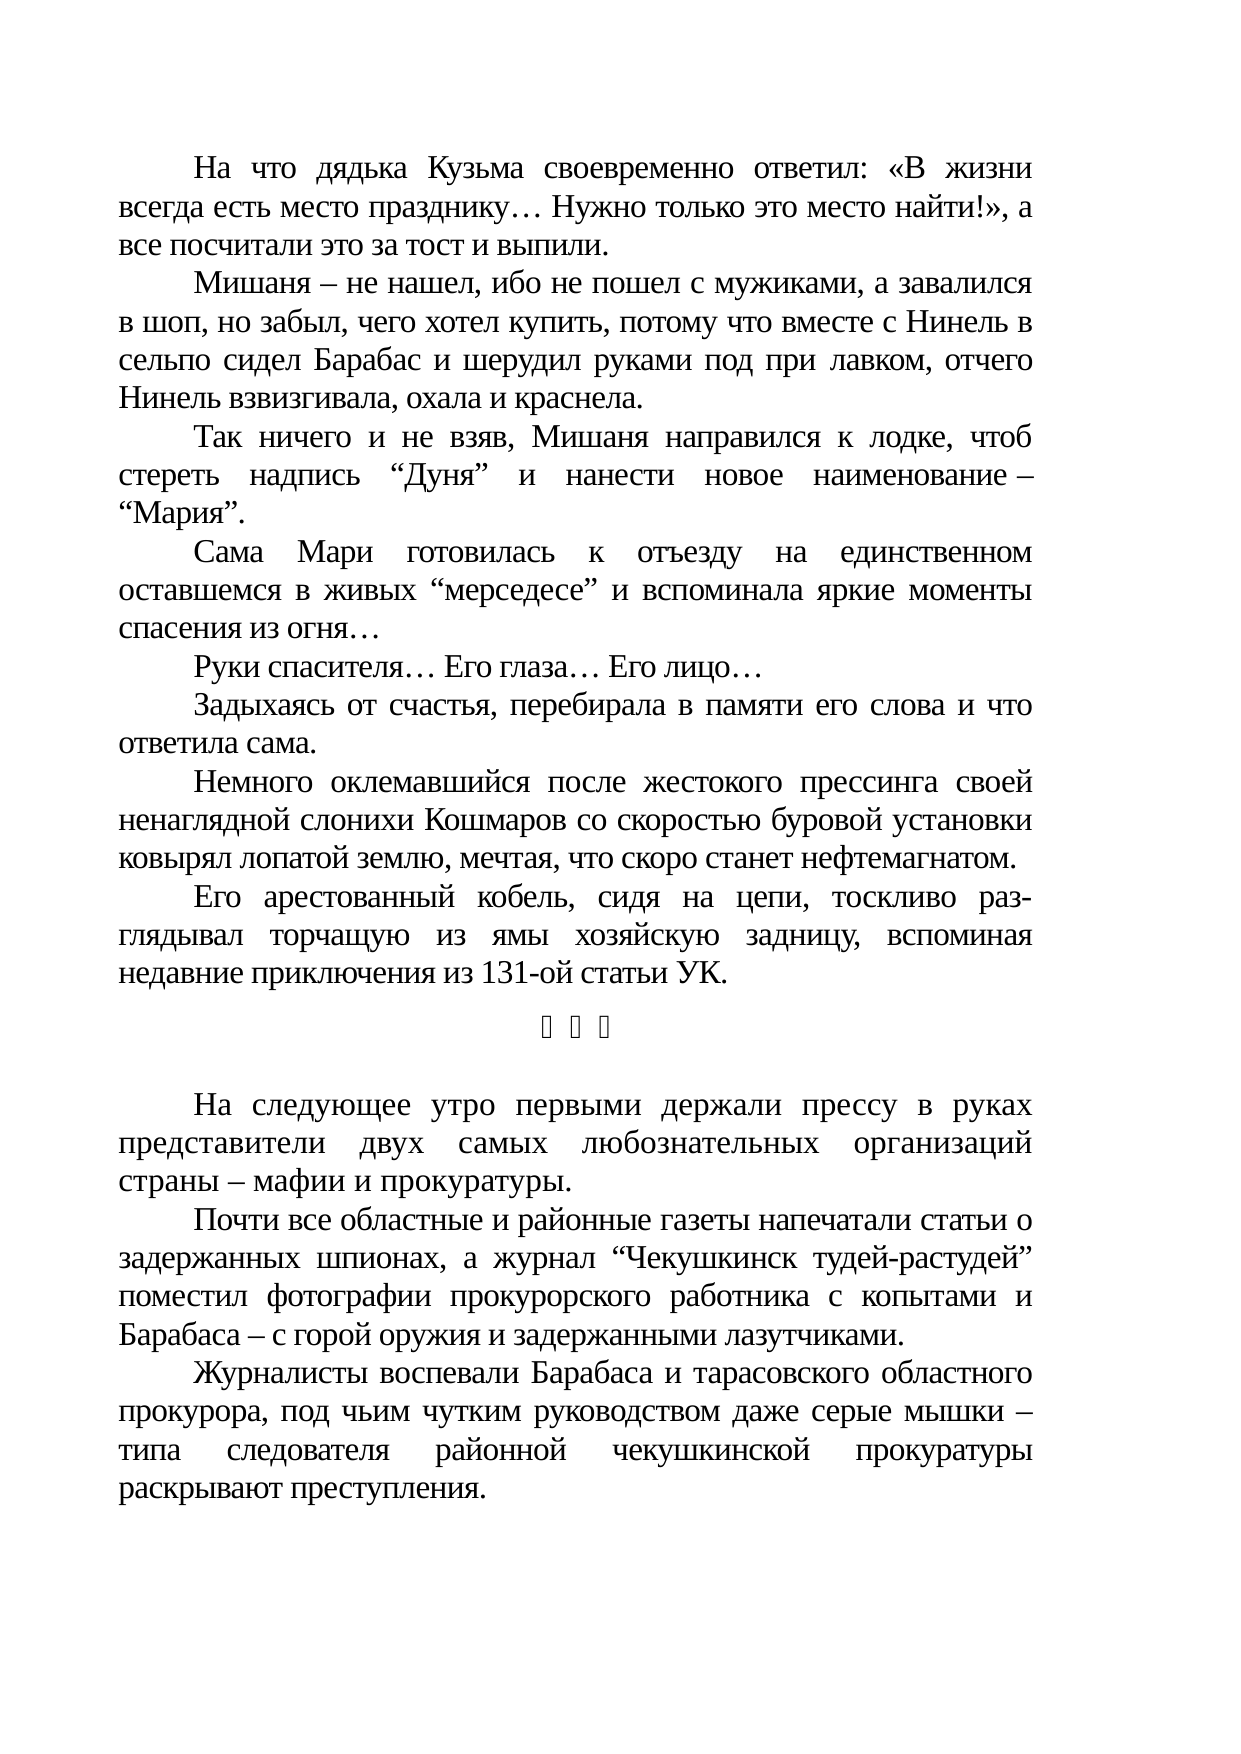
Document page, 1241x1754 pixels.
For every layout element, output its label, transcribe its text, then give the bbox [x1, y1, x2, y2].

subtitle На что дядька Кузьма своевременно ответил: «В жизни всегда есть место празднику… Нужно только это место найти!», а все посчитали это за тост и выпили. [118, 148, 1033, 263]
subtitle Так ничего и не взяв, Мишаня направился к лодке, чтоб стереть надпись “Дуня” и нанести новое наименование – “Мария”. [118, 416, 1033, 531]
subtitle На следующее утро первыми держали прессу в руках представители двух самых любознательных организаций страны – мафии и прокуратуры. [118, 1084, 1033, 1199]
subtitle Немного оклемавшийся после жестокого прессинга своей ненаглядной слонихи Кошмаров со скоростью буровой установки ковырял лопатой землю, мечтая, что скоро станет нефтемагнатом. [118, 761, 1033, 876]
text * * * [118, 1015, 1033, 1045]
subtitle Журналисты воспевали Барабаса и тарасовского областного прокурора, под чьим чутким руководством даже серые мышки – типа следователя районной чекушкинской прокуратуры раскрывают преступления. [118, 1352, 1033, 1505]
subtitle Сама Mари готовилась к отъезду на единственном оставшемся в живых “мерседесе” и вспоминала яркие моменты спасения из огня… [118, 531, 1033, 646]
subtitle Руки спасителя… Его глаза… Его лицо… [118, 646, 1033, 684]
subtitle Его арестованный кобель, сидя на цепи, тоскливо раз- глядывал торчащую из ямы хозяйскую задницу, вспоминая недавние приключения из 131-ой статьи УК. [118, 876, 1033, 991]
subtitle Мишаня – не нашел, ибо не пошел с мужиками, а завалился в шоп, но забыл, чего хотел купить, потому что вместе с Нинель в сельпо сидел Барабас и шерудил руками под при лавком, отчего Нинель взвизгивала, охала и краснела. [118, 263, 1033, 416]
subtitle Почти все областные и районные газеты напечатали статьи о задержанных шпионах, а журнал “Чекушкинск тудей-растудей” поместил фотографии прокурорского работника с копытами и Барабаса – с горой оружия и задержанными лазутчиками. [118, 1199, 1033, 1352]
subtitle Задыхаясь от счастья, перебирала в памяти его слова и что ответила сама. [118, 684, 1033, 761]
